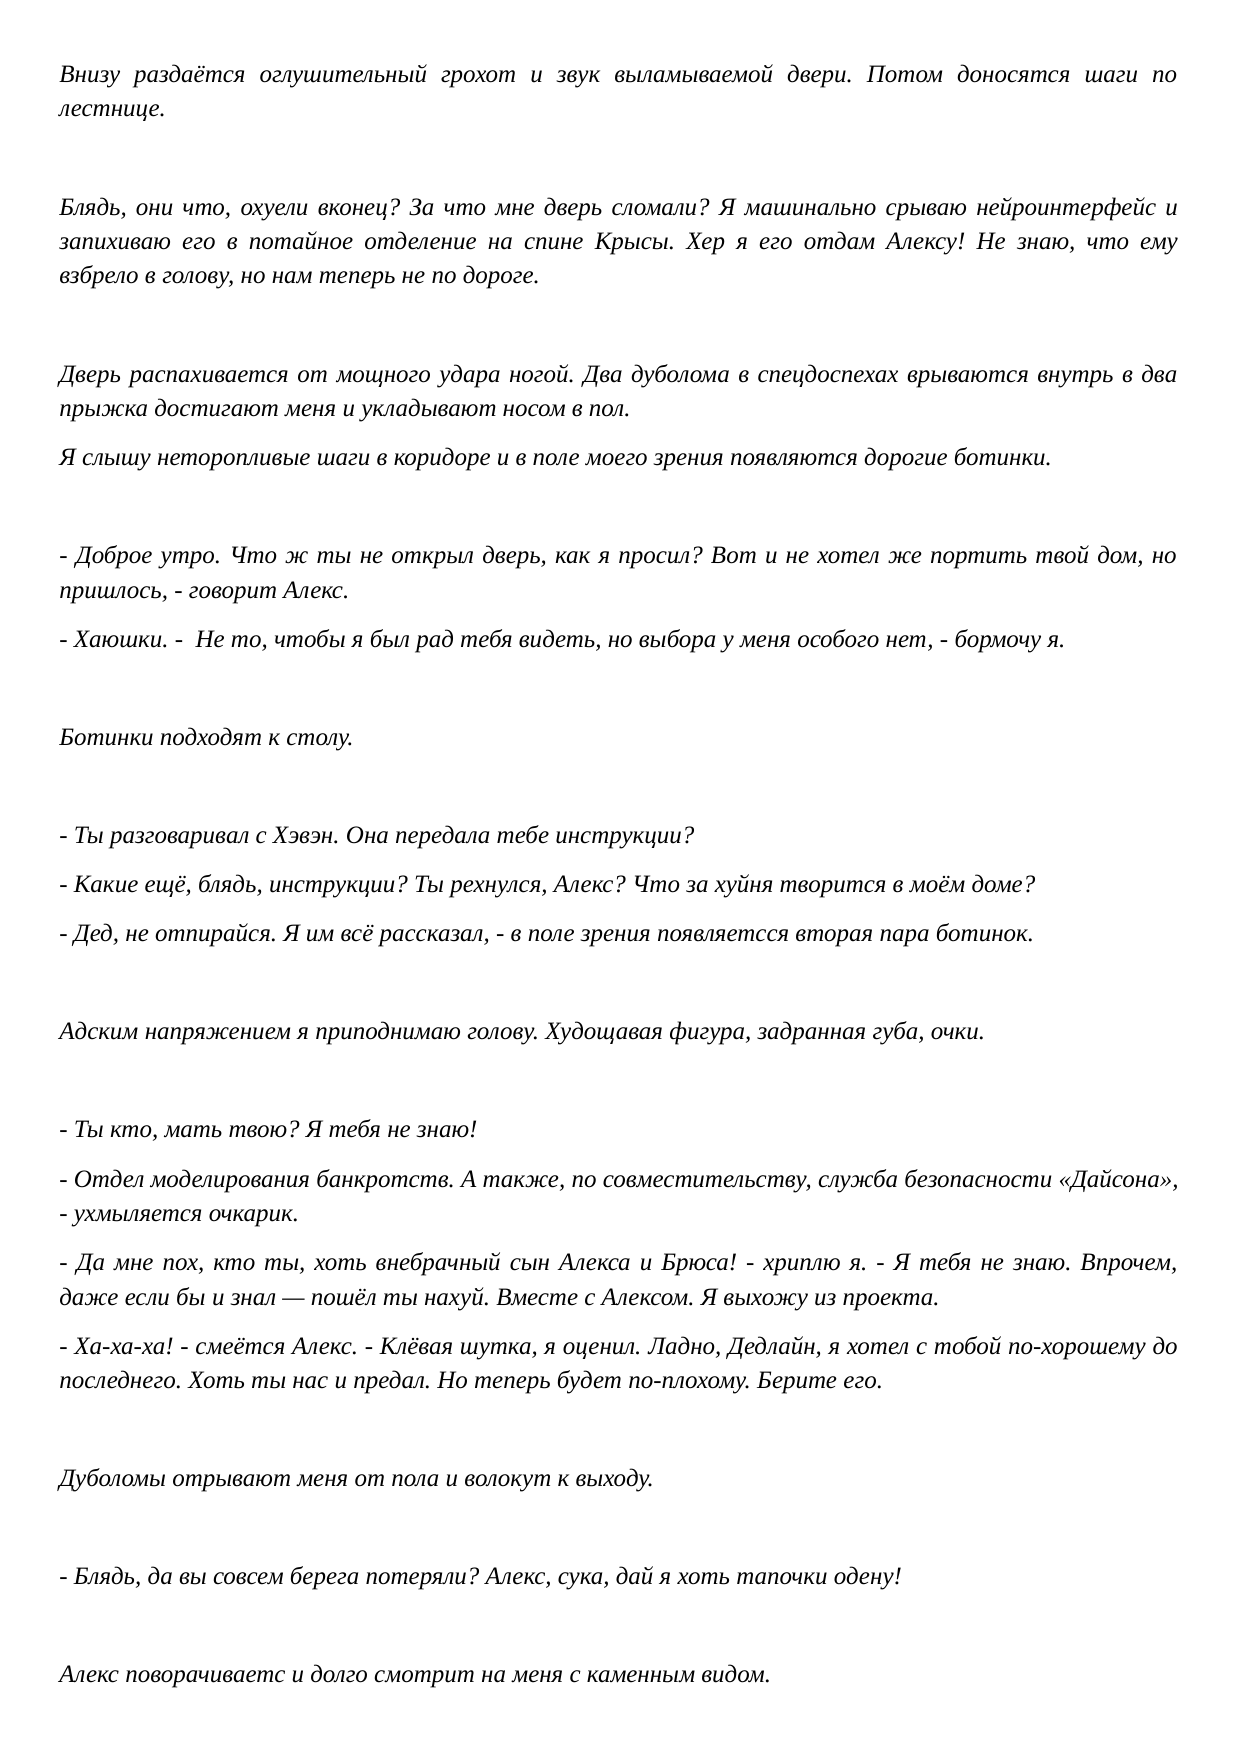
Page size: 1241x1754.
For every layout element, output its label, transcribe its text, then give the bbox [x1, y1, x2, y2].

text Внизу раздаётся оглушительный грохот и звук выламываемой двери. Потом доносятся шаги по лестнице. [59, 59, 1181, 122]
text - Доброе утро. Что ж ты не открыл дверь, как я просил? Вот и не хотел же портить твой дом, но пришлось, - говорит Алекс. [59, 540, 1181, 604]
text - Отдел моделирования банкротств. А также, по совместительству, служба безопасности «Дайсона», - ухмыляется очкарик. [59, 1164, 1181, 1227]
text - Ты кто, мать твою? Я тебя не знаю! [59, 1114, 1181, 1143]
text - Хаюшки. - Не то, чтобы я был рад тебя видеть, но выбора у меня особого нет, - бормочу я. [59, 624, 1181, 653]
text Ботинки подходят к столу. [59, 722, 1181, 751]
text Алекс поворачиваетс и долго смотрит на меня с каменным видом. [59, 1659, 1181, 1688]
text Адским напряжением я приподнимаю голову. Худощавая фигура, задранная губа, очки. [59, 1016, 1181, 1045]
text Дверь распахивается от мощного удара ногой. Два дуболома в спецдоспехах врываются внутрь в два прыжка достигают меня и укладывают носом в пол. [59, 359, 1181, 422]
text - Ты разговаривал с Хэвэн. Она передала тебе инструкции? [59, 820, 1181, 849]
text Я слышу неторопливые шаги в коридоре и в поле моего зрения появляются дорогие ботинки. [59, 442, 1181, 471]
text - Да мне пох, кто ты, хоть внебрачный сын Алекса и Брюса! - хриплю я. - Я тебя не знаю. Впрочем, даже если бы и знал — пошёл ты нахуй. Вместе с Алексом. Я выхожу из проекта. [59, 1247, 1181, 1310]
text - Дед, не отпирайся. Я им всё рассказал, - в поле зрения появляетсся вторая пара ботинок. [59, 918, 1181, 947]
text Блядь, они что, охуели вконец? За что мне дверь сломали? Я машинально срываю нейроинтерфейс и запихиваю его в потайное отделение на спине Крысы. Хер я его отдам Алексу! Не знаю, что ему взбрело в голову, но нам теперь не по дороге. [59, 192, 1181, 289]
text Дуболомы отрывают меня от пола и волокут к выходу. [59, 1463, 1181, 1492]
text - Какие ещё, блядь, инструкции? Ты рехнулся, Алекс? Что за хуйня творится в моём доме? [59, 869, 1181, 898]
text - Блядь, да вы совсем берега потеряли? Алекс, сука, дай я хоть тапочки одену! [59, 1561, 1181, 1590]
text - Ха-ха-ха! - смеётся Алекс. - Клёвая шутка, я оценил. Ладно, Дедлайн, я хотел с тобой по-хорошему до последнего. Хоть ты нас и предал. Но теперь будет по-плохому. Берите его. [59, 1331, 1181, 1394]
